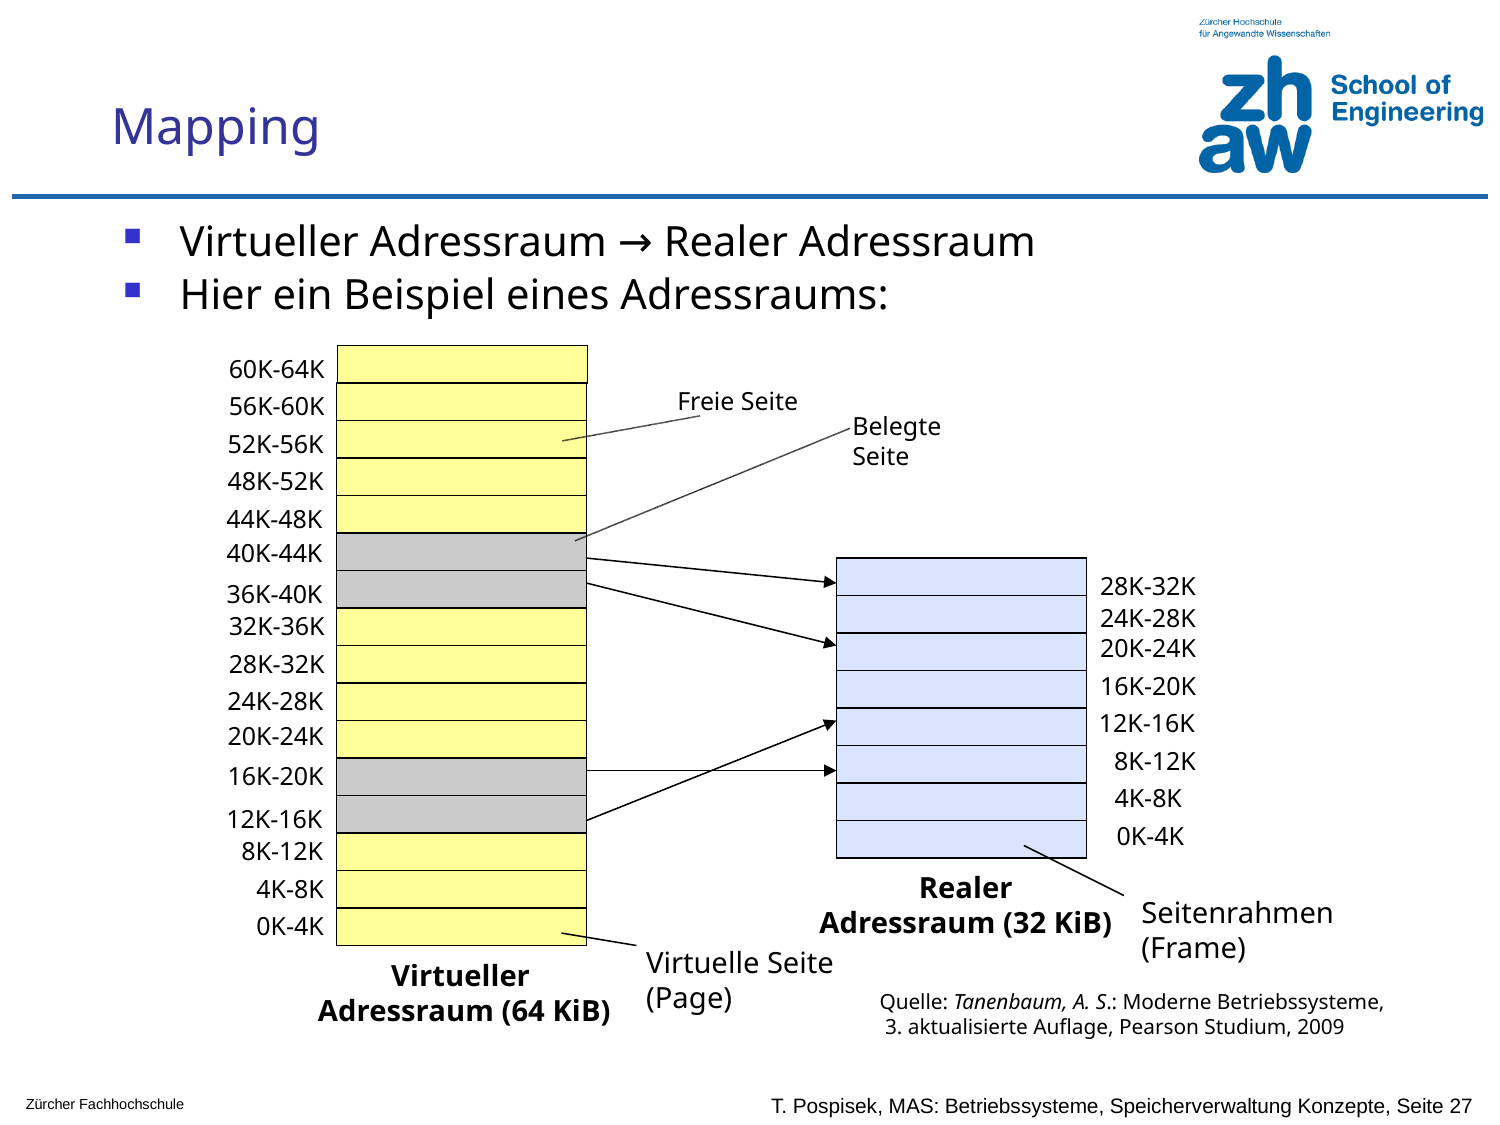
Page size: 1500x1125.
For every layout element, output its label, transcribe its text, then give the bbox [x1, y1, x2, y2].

list Virtueller Adressraum → Realer Adressraum Hier ein Beispiel eines Adressraums: [108, 212, 1400, 313]
text_box Realer Adressraum (32 KiB) [804, 862, 1128, 948]
text_box 8K-12K [226, 828, 339, 874]
text_box 36K-40K [211, 576, 338, 616]
text_box Virtuelle Seite (Page) [631, 937, 849, 1023]
text_box 20K-24K [212, 724, 339, 758]
text_box 8K-12K [1099, 738, 1211, 783]
text_box 32K-36K [213, 603, 340, 649]
text_box 24K-28K [212, 678, 339, 724]
text_box [338, 345, 588, 946]
text_box 0K-4K [1101, 813, 1200, 858]
text_box 16K-20K [212, 758, 339, 799]
text_box 0K-4K [241, 911, 339, 949]
title Mapping [96, 50, 1375, 163]
text_box 52K-56K [212, 420, 339, 466]
text_box 56K-60K [213, 391, 340, 429]
text_box 40K-44K [211, 541, 338, 576]
text_box 60K-64K [213, 345, 340, 391]
text_box 48K-52K [212, 466, 339, 504]
text_box Seitenrahmen (Frame) [1126, 887, 1357, 973]
text_box 24K-28K [1085, 608, 1211, 641]
picture [1199, 19, 1483, 173]
text_box 12K-16K [211, 795, 338, 841]
text_box 4K-8K [1099, 783, 1197, 821]
text_box Freie Seite [662, 378, 838, 424]
text_box 4K-8K [241, 874, 339, 911]
text_box [836, 558, 1087, 859]
text_box Virtueller Adressraum (64 KiB) [303, 949, 626, 1035]
text_box 44K-48K [211, 495, 338, 541]
text_box Belegte Seite [837, 403, 1013, 479]
text_box Quelle: Tanenbaum, A. S.: Moderne Betriebssysteme, 3. aktualisierte Auflage, Pearson Studium, 2009 [864, 981, 1400, 1046]
text_box 12K-16K [1084, 700, 1210, 746]
text_box 28K-32K [213, 649, 340, 686]
text_box 16K-20K [1085, 671, 1212, 708]
text_box 20K-24K [1085, 625, 1212, 671]
text_box 28K-32K [1085, 563, 1211, 608]
